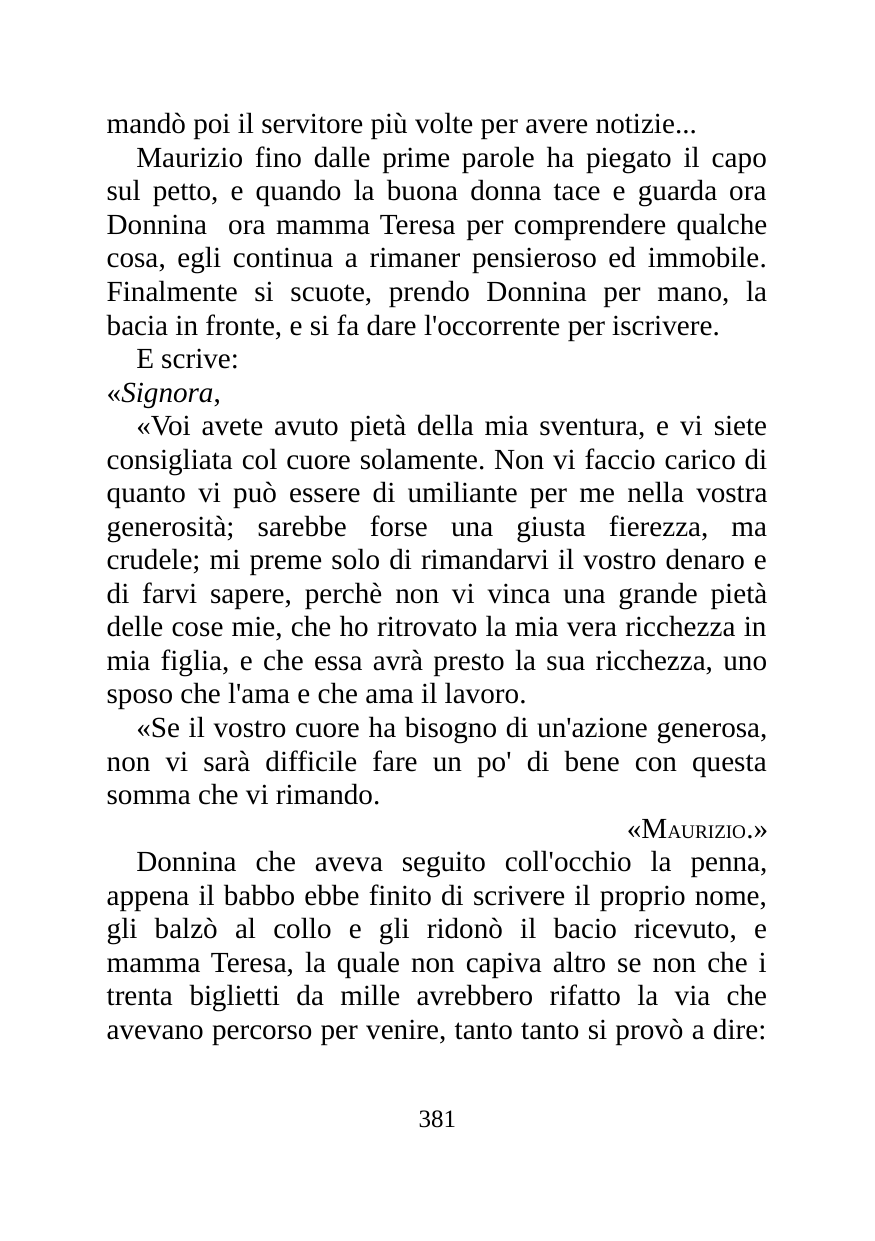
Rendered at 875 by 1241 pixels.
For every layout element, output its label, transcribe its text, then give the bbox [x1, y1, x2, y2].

text mandò poi il servitore più volte per avere notizie... [106, 106, 768, 140]
text Donnina che aveva seguito coll'occhio la penna, appena il babbo ebbe finito di scrivere il proprio nome, gli balzò al collo e gli ridonò il bacio ricevuto, e mamma Teresa, la quale non capiva altro se non che i trenta biglietti da mille avrebbero rifatto la via che avevano percorso per venire, tanto tanto si provò a dire: [106, 844, 768, 1046]
text «Signora, [106, 375, 768, 408]
text «Maurizio.» [106, 811, 768, 844]
text Maurizio fino dalle prime parole ha piegato il capo sul petto, e quando la buona donna tace e guarda ora Donnina ora mamma Teresa per comprendere qualche cosa, egli continua a rimaner pensieroso ed immobile. Finalmente si scuote, prendo Donnina per mano, la bacia in fronte, e si fa dare l'occorrente per iscrivere. [106, 140, 768, 341]
text E scrive: [106, 341, 768, 375]
text «Voi avete avuto pietà della mia sventura, e vi siete consigliata col cuore solamente. Non vi faccio carico di quanto vi può essere di umiliante per me nella vostra generosità; sarebbe forse una giusta fierezza, ma crudele; mi preme solo di rimandarvi il vostro denaro e di farvi sapere, perchè non vi vinca una grande pietà delle cose mie, che ho ritrovato la mia vera ricchezza in mia figlia, e che essa avrà presto la sua ricchezza, uno sposo che l'ama e che ama il lavoro. [106, 408, 768, 710]
text «Se il vostro cuore ha bisogno di un'azione generosa, non vi sarà difficile fare un po' di bene con questa somma che vi rimando. [106, 710, 768, 811]
